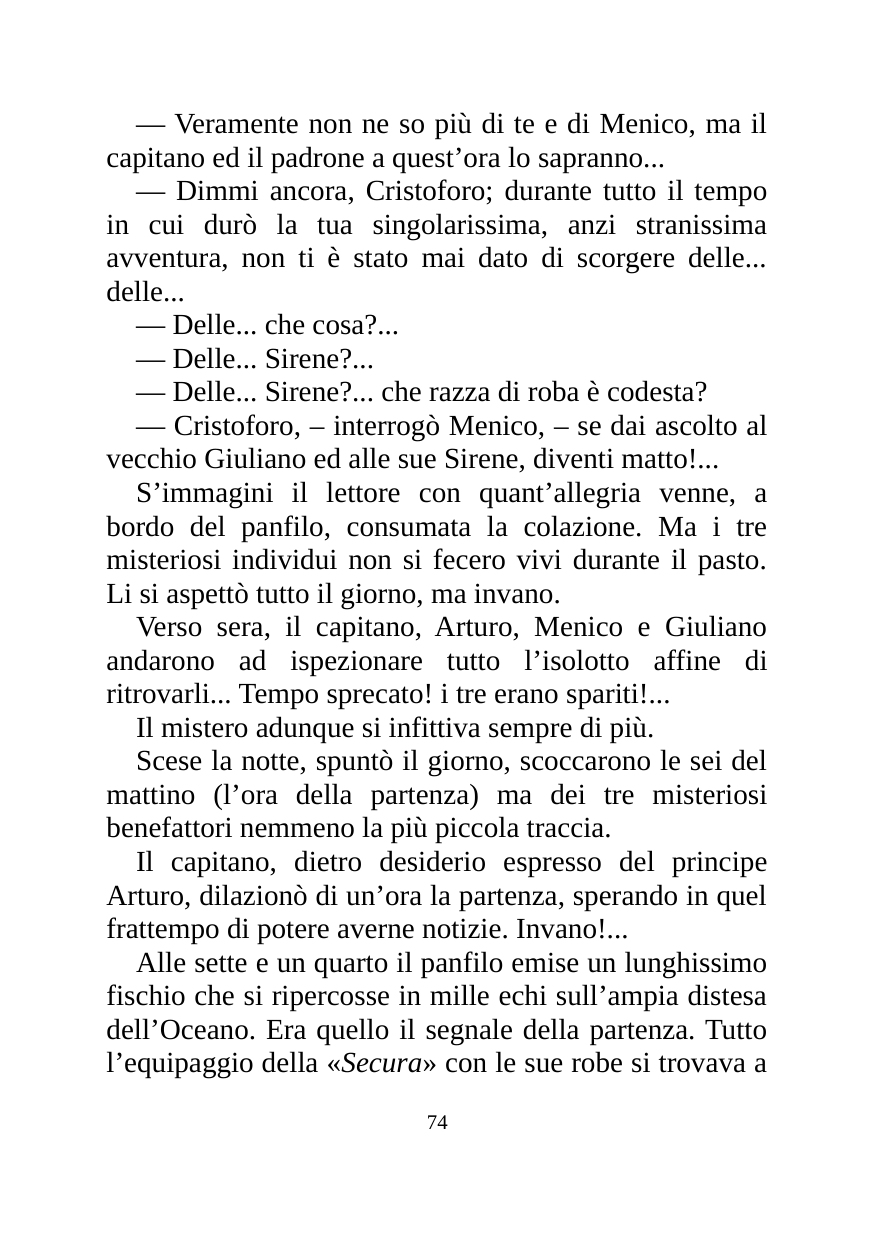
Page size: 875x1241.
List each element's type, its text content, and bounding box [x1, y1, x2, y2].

text — Veramente non ne so più di te e di Menico, ma il capitano ed il padrone a quest’ora lo sapranno... [106, 106, 768, 173]
text Il capitano, dietro desiderio espresso del principe Arturo, dilazionò di un’ora la partenza, sperando in quel frattempo di potere averne notizie. Invano!... [106, 844, 768, 945]
text — Delle... Sirene?... [106, 341, 768, 374]
text Verso sera, il capitano, Arturo, Menico e Giuliano andarono ad ispezionare tutto l’isolotto affine di ritrovarli... Tempo sprecato! i tre erano spariti!... [106, 609, 768, 710]
text — Cristoforo, – interrogò Menico, – se dai ascolto al vecchio Giuliano ed alle sue Sirene, diventi matto!... [106, 408, 768, 475]
text — Dimmi ancora, Cristoforo; durante tutto il tempo in cui durò la tua singolarissima, anzi stranissima avventura, non ti è stato mai dato di scorgere delle... delle... [106, 173, 768, 307]
text Il mistero adunque si infittiva sempre di più. [106, 710, 768, 743]
text — Delle... che cosa?... [106, 307, 768, 341]
text Scese la notte, spuntò il giorno, scoccarono le sei del mattino (l’ora della partenza) ma dei tre misteriosi benefattori nemmeno la più piccola traccia. [106, 743, 768, 844]
text — Delle... Sirene?... che razza di roba è codesta? [106, 374, 768, 408]
text S’immagini il lettore con quant’allegria venne, a bordo del panfilo, consumata la colazione. Ma i tre misteriosi individui non si fecero vivi durante il pasto. Li si aspettò tutto il giorno, ma invano. [106, 475, 768, 609]
text Alle sette e un quarto il panfilo emise un lunghissimo fischio che si ripercosse in mille echi sull’ampia distesa dell’Oceano. Era quello il segnale della partenza. Tutto l’equipaggio della «Secura» con le sue robe si trovava a [106, 945, 768, 1079]
